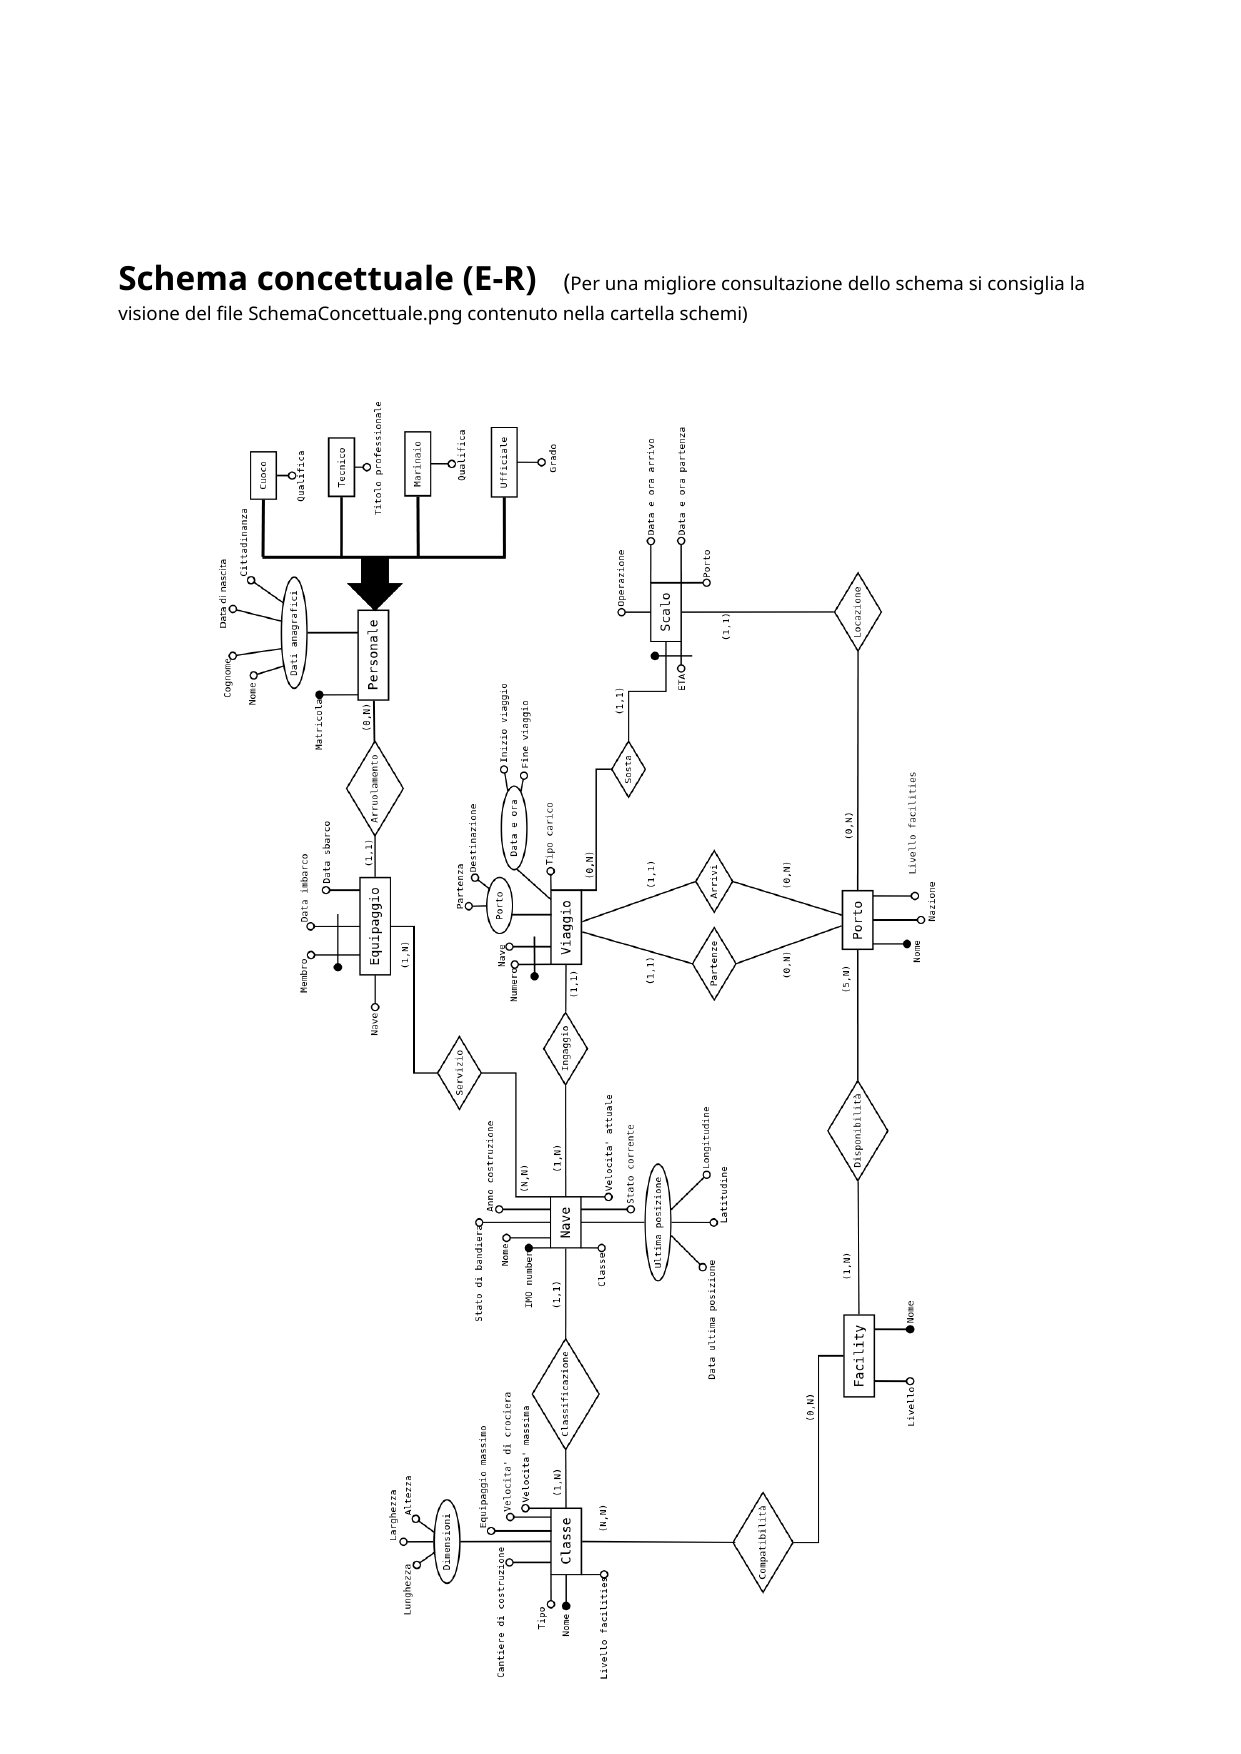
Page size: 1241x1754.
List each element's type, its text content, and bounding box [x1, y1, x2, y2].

text Schema concettuale (E-R) (Per una migliore consultazione dello schema si consiglia la visione del file SchemaConcettuale.png contenuto nella cartella schemi) [118, 254, 1122, 325]
picture [165, 340, 991, 1754]
